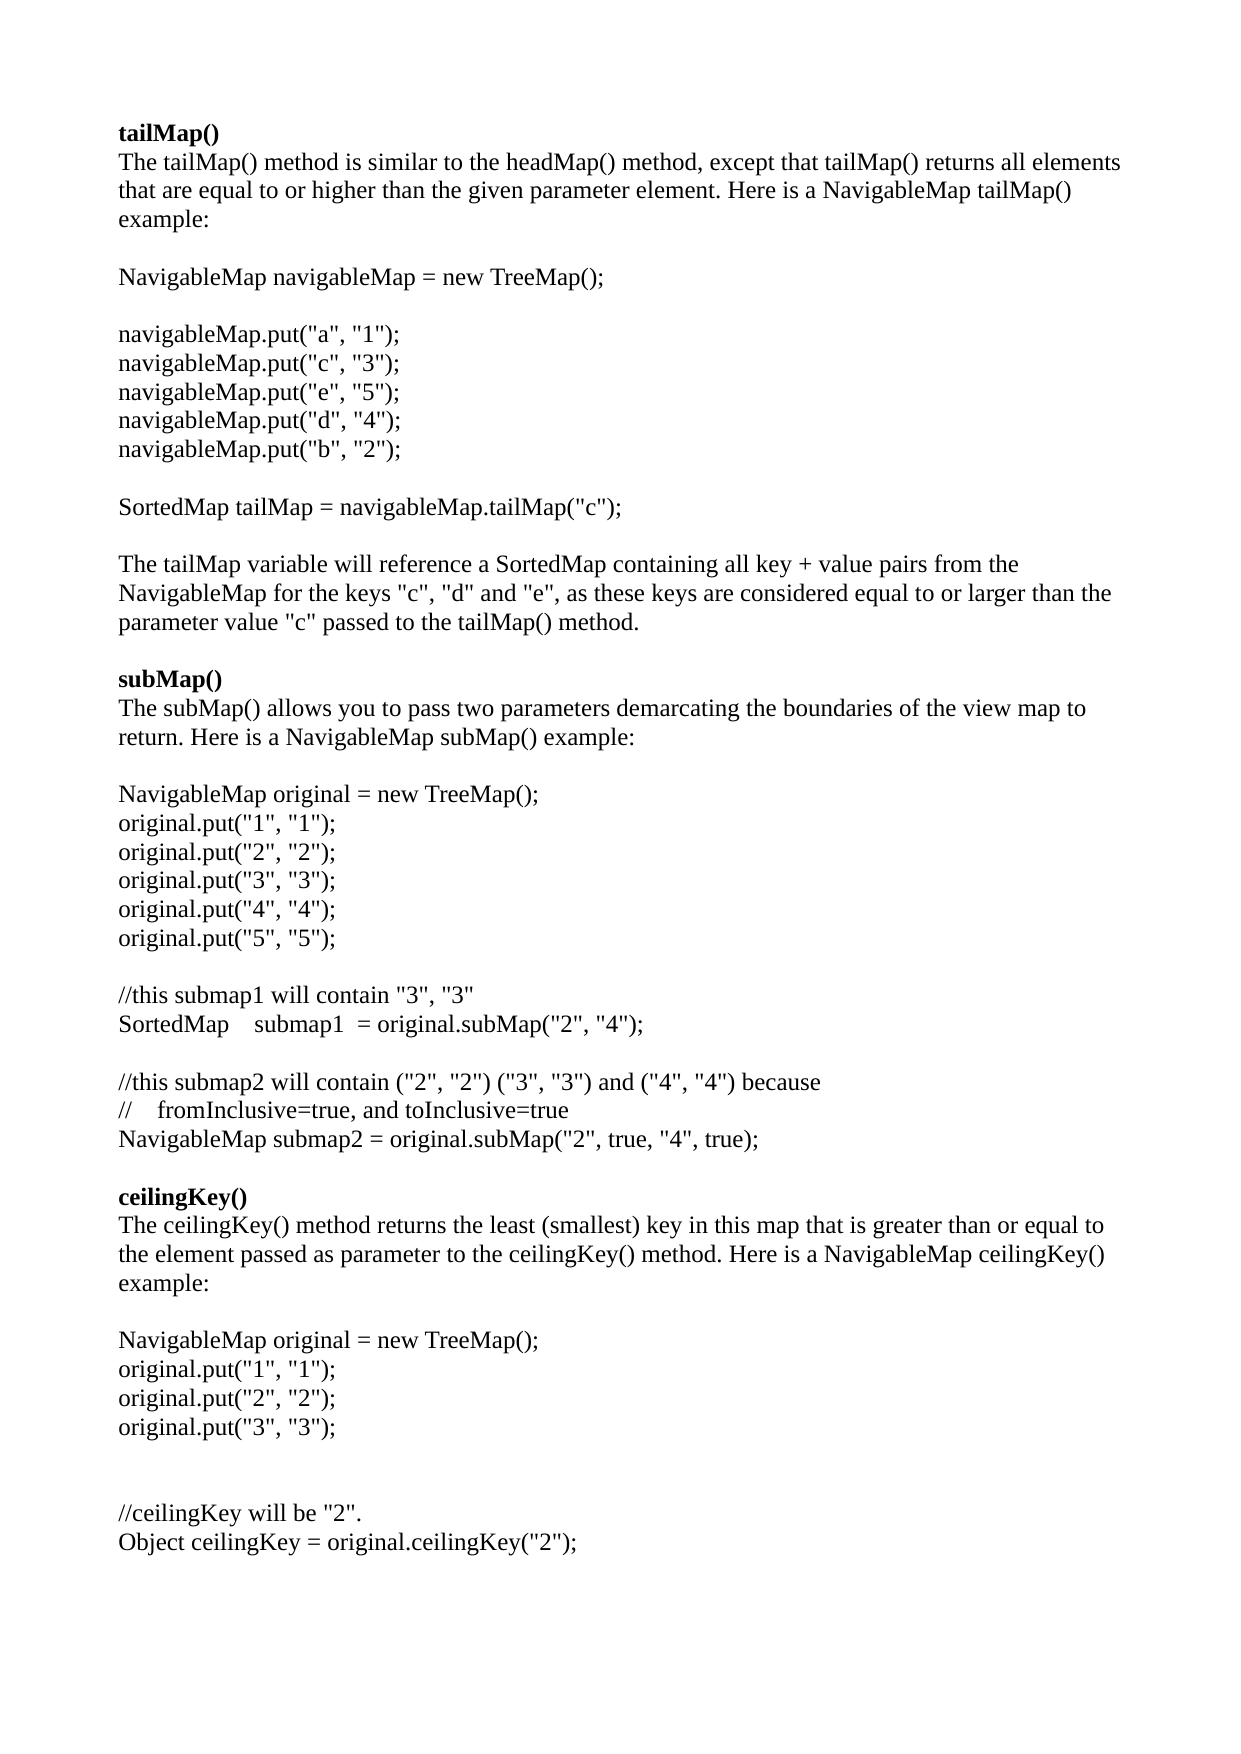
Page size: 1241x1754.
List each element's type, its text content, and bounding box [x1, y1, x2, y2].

text NavigableMap submap2 = original.subMap("2", true, "4", true); [118, 1124, 1122, 1153]
text original.put("1", "1"); [118, 808, 1122, 837]
text //this submap1 will contain "3", "3" [118, 981, 1122, 1009]
text original.put("3", "3"); [118, 866, 1122, 894]
text ceilingKey() [118, 1182, 1122, 1211]
text // fromInclusive=true, and toInclusive=true [118, 1096, 1122, 1124]
text SortedMap submap1 = original.subMap("2", "4"); [118, 1009, 1122, 1038]
text NavigableMap navigableMap = new TreeMap(); [118, 262, 1122, 291]
text original.put("3", "3"); [118, 1412, 1122, 1441]
text tailMap() [118, 118, 1122, 147]
text NavigableMap original = new TreeMap(); [118, 1326, 1122, 1354]
text navigableMap.put("d", "4"); [118, 406, 1122, 434]
text original.put("1", "1"); [118, 1354, 1122, 1383]
text The ceilingKey() method returns the least (smallest) key in this map that is greater than or equal to the element passed as parameter to the ceilingKey() method. Here is a NavigableMap ceilingKey() example: [118, 1211, 1122, 1297]
text navigableMap.put("b", "2"); [118, 434, 1122, 463]
text navigableMap.put("a", "1"); [118, 319, 1122, 348]
text navigableMap.put("e", "5"); [118, 377, 1122, 406]
text //this submap2 will contain ("2", "2") ("3", "3") and ("4", "4") because [118, 1067, 1122, 1096]
text NavigableMap original = new TreeMap(); [118, 779, 1122, 808]
text The tailMap variable will reference a SortedMap containing all key + value pairs from the NavigableMap for the keys "c", "d" and "e", as these keys are considered equal to or larger than the parameter value "c" passed to the tailMap() method. [118, 549, 1122, 636]
text subMap() [118, 664, 1122, 693]
text navigableMap.put("c", "3"); [118, 348, 1122, 377]
text original.put("4", "4"); [118, 894, 1122, 923]
text //ceilingKey will be "2". [118, 1498, 1122, 1527]
text original.put("2", "2"); [118, 837, 1122, 866]
text Object ceilingKey = original.ceilingKey("2"); [118, 1527, 1122, 1556]
text original.put("5", "5"); [118, 923, 1122, 952]
text The subMap() allows you to pass two parameters demarcating the boundaries of the view map to return. Here is a NavigableMap subMap() example: [118, 693, 1122, 751]
text The tailMap() method is similar to the headMap() method, except that tailMap() returns all elements that are equal to or higher than the given parameter element. Here is a NavigableMap tailMap() example: [118, 147, 1122, 233]
text SortedMap tailMap = navigableMap.tailMap("c"); [118, 492, 1122, 521]
text original.put("2", "2"); [118, 1383, 1122, 1412]
